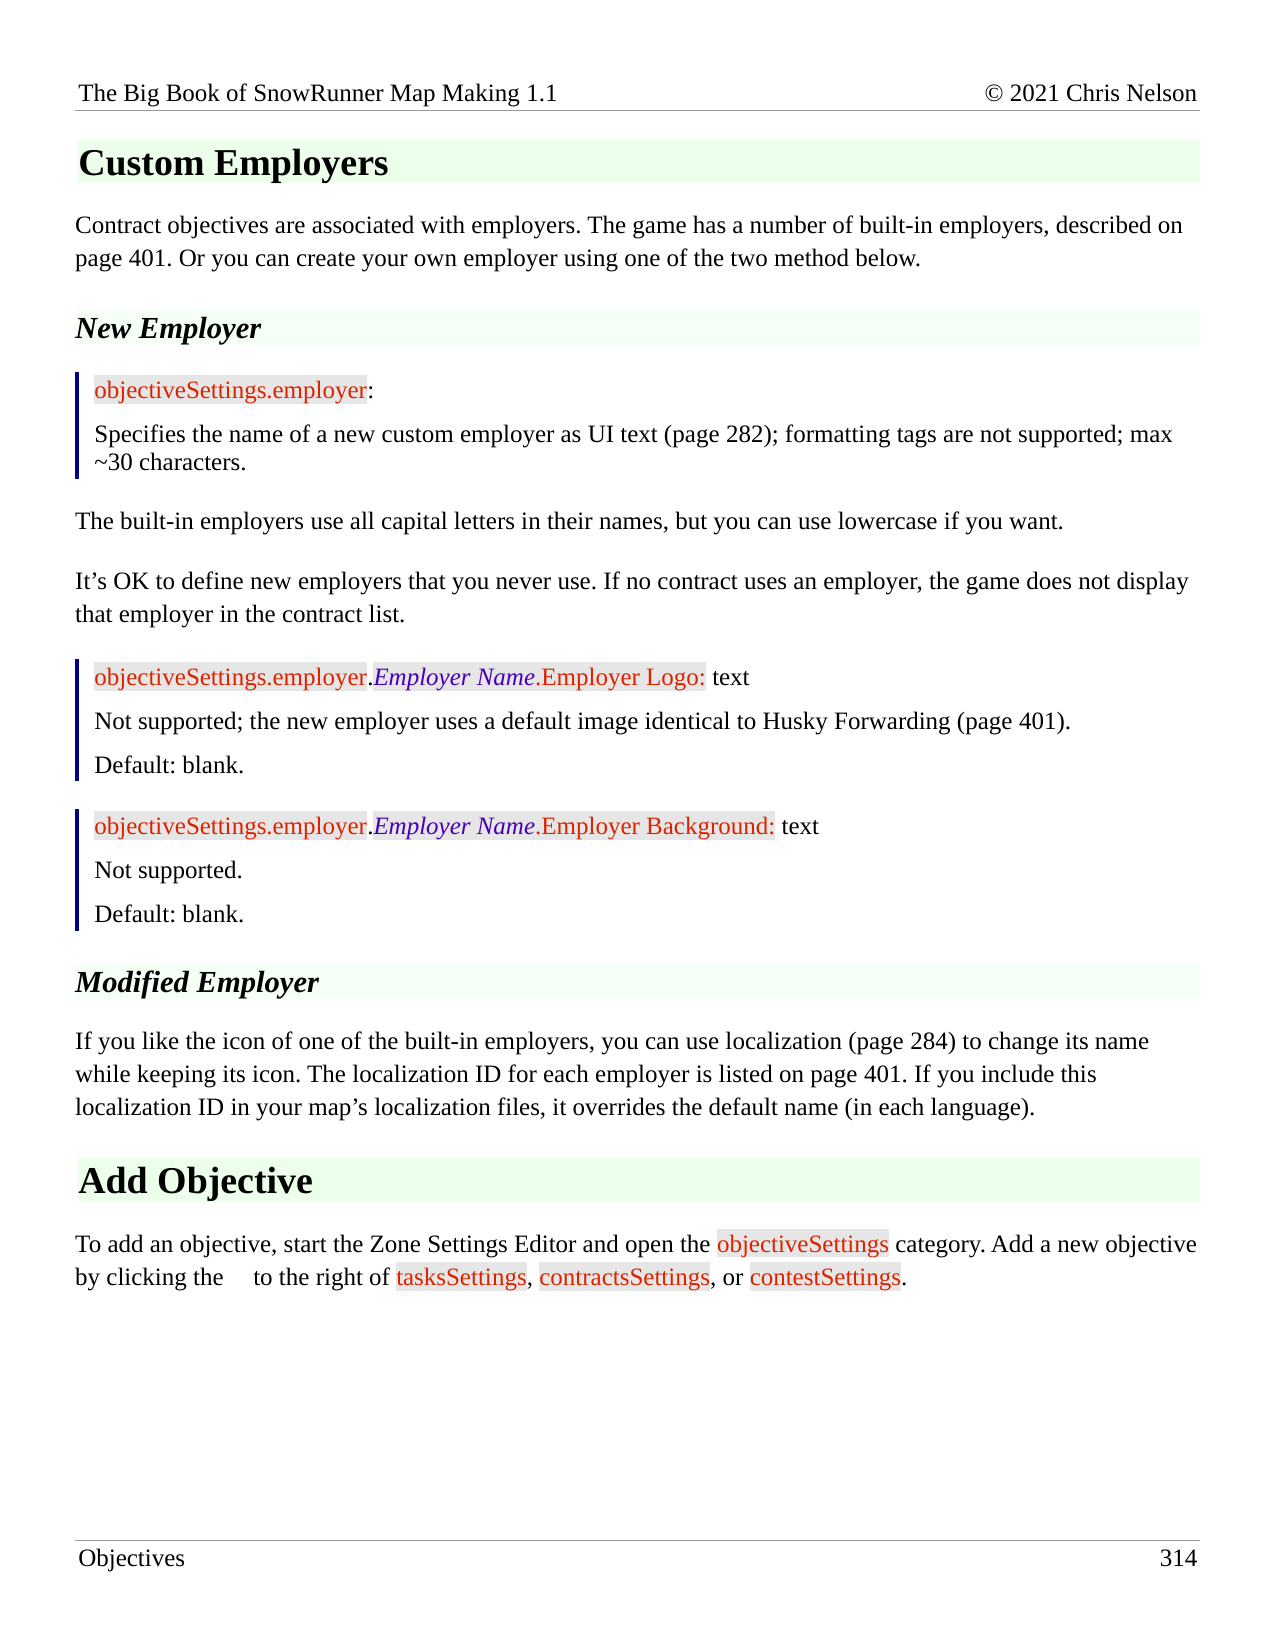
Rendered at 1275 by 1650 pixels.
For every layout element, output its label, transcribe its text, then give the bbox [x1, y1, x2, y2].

text It’s OK to define new employers that you never use. If no contract uses an employer, the game does not display that employer in the contract list. [75, 566, 1200, 628]
text objectiveSettings.employer.Employer Name.Employer Logo: text [79, 659, 1200, 691]
text Not supported; the new employer uses a default image identical to Husky Forwarding (page 401). [79, 703, 1200, 735]
text Default: blank. [79, 896, 1200, 931]
text objectiveSettings.employer: ➕ [79, 372, 1200, 404]
text Contract objectives are associated with employers. The game has a number of built-in employers, described on page 401. Or you can create your own employer using one of the two method below. [75, 211, 1200, 272]
subtitle Modified Employer [75, 964, 1200, 999]
text Specifies the name of a new custom employer as UI text (page 282); formatting tags are not supported; max ~30 characters. [79, 416, 1200, 479]
text If you like the icon of one of the built-in employers, you can use localization (page 284) to change its name while keeping its icon. The localization ID for each employer is listed on page 401. If you include this localization ID in your map’s localization files, it overrides the default name (in each language). [75, 1026, 1200, 1121]
subtitle New Employer [75, 309, 1200, 345]
subtitle Add Objective [78, 1158, 1200, 1202]
text The built-in employers use all capital letters in their names, but you can use lowercase if you want. [75, 506, 1200, 535]
subtitle Custom Employers [78, 140, 1200, 183]
text Default: blank. [79, 747, 1200, 781]
text objectiveSettings.employer.Employer Name.Employer Background: text [75, 808, 1200, 840]
text To add an objective, start the Zone Settings Editor and open the objectiveSettings category. Add a new objective by clicking the ➕ to the right of tasksSettings, contractsSettings, or contestSettings. [75, 1229, 1200, 1291]
text Not supported. [79, 852, 1200, 884]
